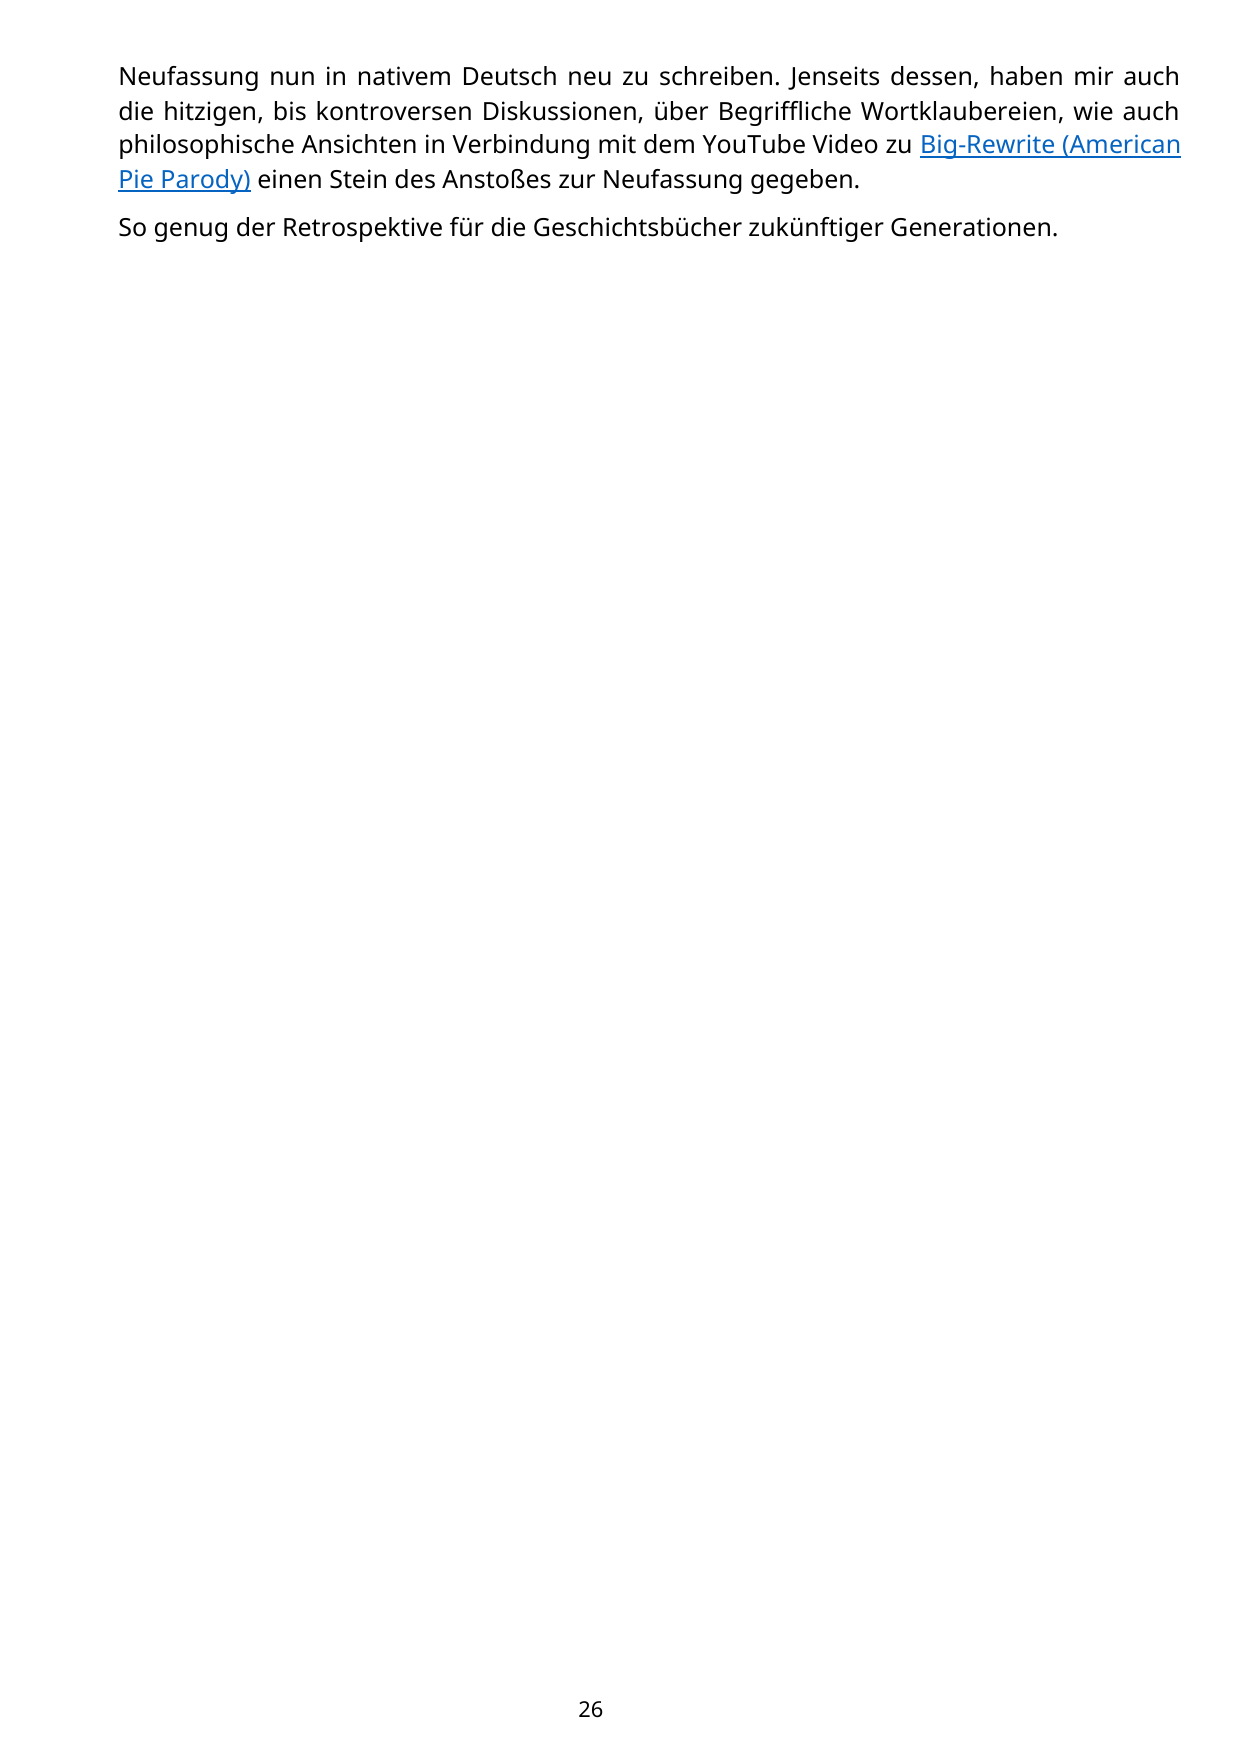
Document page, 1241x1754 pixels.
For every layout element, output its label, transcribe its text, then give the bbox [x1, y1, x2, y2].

text Neufassung nun in nativem Deutsch neu zu schreiben. Jenseits dessen, haben mir auch die hitzigen, bis kontroversen Diskussionen, über Begriffliche Wortklaubereien, wie auch philosophische Ansichten in Verbindung mit dem YouTube Video zu Big-Rewrite (American Pie Parody) einen Stein des Anstoßes zur Neufassung gegeben. [118, 59, 1181, 195]
text So genug der Retrospektive für die Geschichtsbücher zukünftiger Generationen. [118, 210, 1181, 244]
